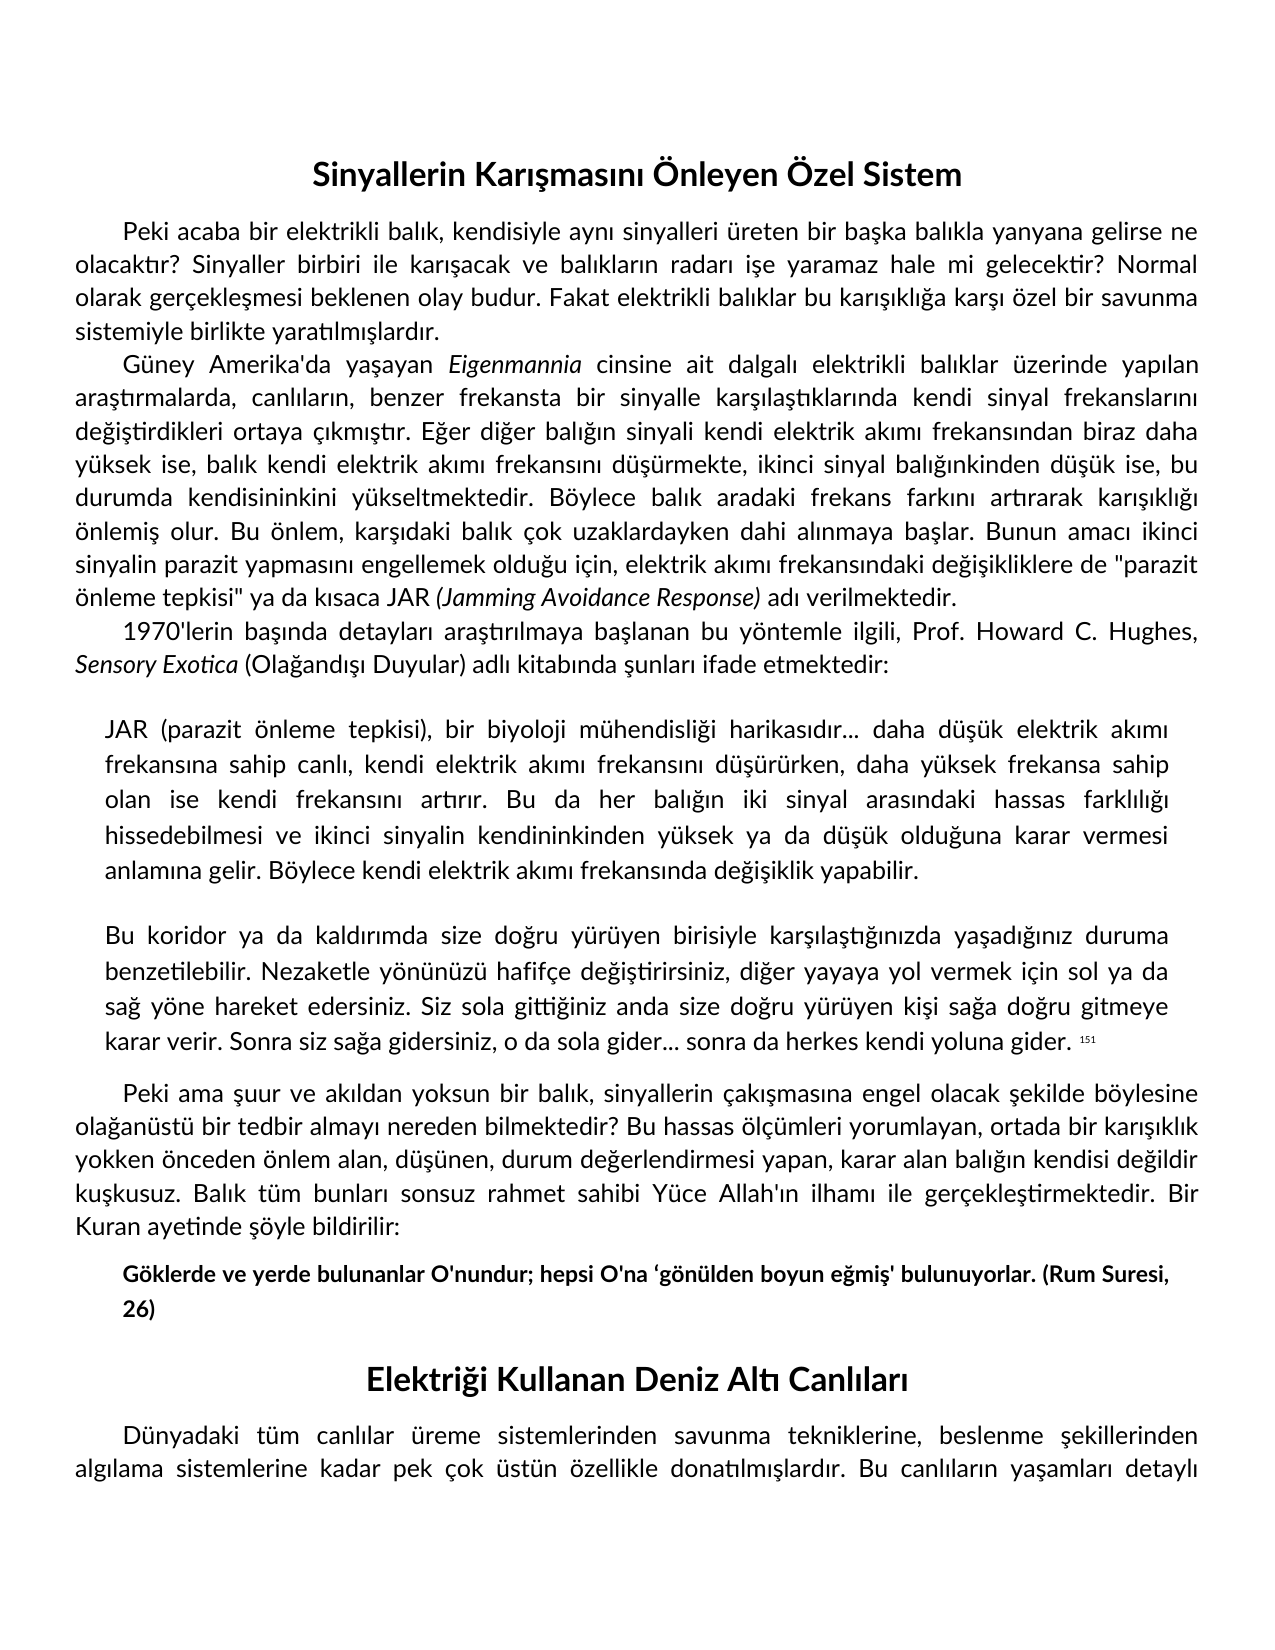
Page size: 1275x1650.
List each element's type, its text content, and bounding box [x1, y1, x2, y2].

text Göklerde ve yerde bulunanlar O'nundur; hepsi O'na ‘gönülden boyun eğmiş' bulunuyorlar. (Rum Suresi, 26) [122, 1254, 1171, 1325]
text JAR (parazit önleme tepkisi), bir biyoloji mühendisliği harikasıdır... daha düşük elektrik akımı frekansına sahip canlı, kendi elektrik akımı frekansını düşürürken, daha yüksek frekansa sahip olan ise kendi frekansını artırır. Bu da her balığın iki sinyal arasındaki hassas farklılığı hissedebilmesi ve ikinci sinyalin kendininkinden yüksek ya da düşük olduğuna karar vermesi anlamına gelir. Böylece kendi elektrik akımı frekansında değişiklik yapabilir. [104, 710, 1171, 887]
text Güney Amerika'da yaşayan Eigenmannia cinsine ait dalgalı elektrikli balıklar üzerinde yapılan araştırmalarda, canlıların, benzer frekansta bir sinyalle karşılaştıklarında kendi sinyal frekanslarını değiştirdikleri ortaya çıkmıştır. Eğer diğer balığın sinyali kendi elektrik akımı frekansından biraz daha yüksek ise, balık kendi elektrik akımı frekansını düşürmekte, ikinci sinyal balığınkinden düşük ise, bu durumda kendisininkini yükseltmektedir. Böylece balık aradaki frekans farkını artırarak karışıklığı önlemiş olur. Bu önlem, karşıdaki balık çok uzaklardayken dahi alınmaya başlar. Bunun amacı ikinci sinyalin parazit yapmasını engellemek olduğu için, elektrik akımı frekansındaki değişikliklere de "parazit önleme tepkisi" ya da kısaca JAR (Jamming Avoidance Response) adı verilmektedir. [75, 347, 1200, 613]
text Bu koridor ya da kaldırımda size doğru yürüyen birisiyle karşılaştığınızda yaşadığınız duruma benzetilebilir. Nezaketle yönünüzü hafifçe değiştirirsiniz, diğer yayaya yol vermek için sol ya da sağ yöne hareket edersiniz. Siz sola gittiğiniz anda size doğru yürüyen kişi sağa doğru gitmeye karar verir. Sonra siz sağa gidersiniz, o da sola gider... sonra da herkes kendi yoluna gider. 151 [104, 916, 1171, 1058]
text Elektriği Kullanan Deniz Altı Canlıları [75, 1354, 1200, 1400]
text Sinyallerin Karışmasını Önleyen Özel Sistem [75, 150, 1200, 196]
text Dünyadaki tüm canlılar üreme sistemlerinden savunma tekniklerine, beslenme şekillerinden algılama sistemlerine kadar pek çok üstün özellikle donatılmışlardır. Bu canlıların yaşamları detaylı [75, 1418, 1200, 1484]
text Peki ama şuur ve akıldan yoksun bir balık, sinyallerin çakışmasına engel olacak şekilde böylesine olağanüstü bir tedbir almayı nereden bilmektedir? Bu hassas ölçümleri yorumlayan, ortada bir karışıklık yokken önceden önlem alan, düşünen, durum değerlendirmesi yapan, karar alan balığın kendisi değildir kuşkusuz. Balık tüm bunları sonsuz rahmet sahibi Yüce Allah'ın ilhamı ile gerçekleştirmektedir. Bir Kuran ayetinde şöyle bildirilir: [75, 1076, 1200, 1242]
text 1970'lerin başında detayları araştırılmaya başlanan bu yöntemle ilgili, Prof. Howard C. Hughes, Sensory Exotica (Olağandışı Duyular) adlı kitabında şunları ifade etmektedir: [75, 613, 1200, 680]
text Peki acaba bir elektrikli balık, kendisiyle aynı sinyalleri üreten bir başka balıkla yanyana gelirse ne olacaktır? Sinyaller birbiri ile karışacak ve balıkların radarı işe yaramaz hale mi gelecektir? Normal olarak gerçekleşmesi beklenen olay budur. Fakat elektrikli balıklar bu karışıklığa karşı özel bir savunma sistemiyle birlikte yaratılmışlardır. [75, 213, 1200, 347]
